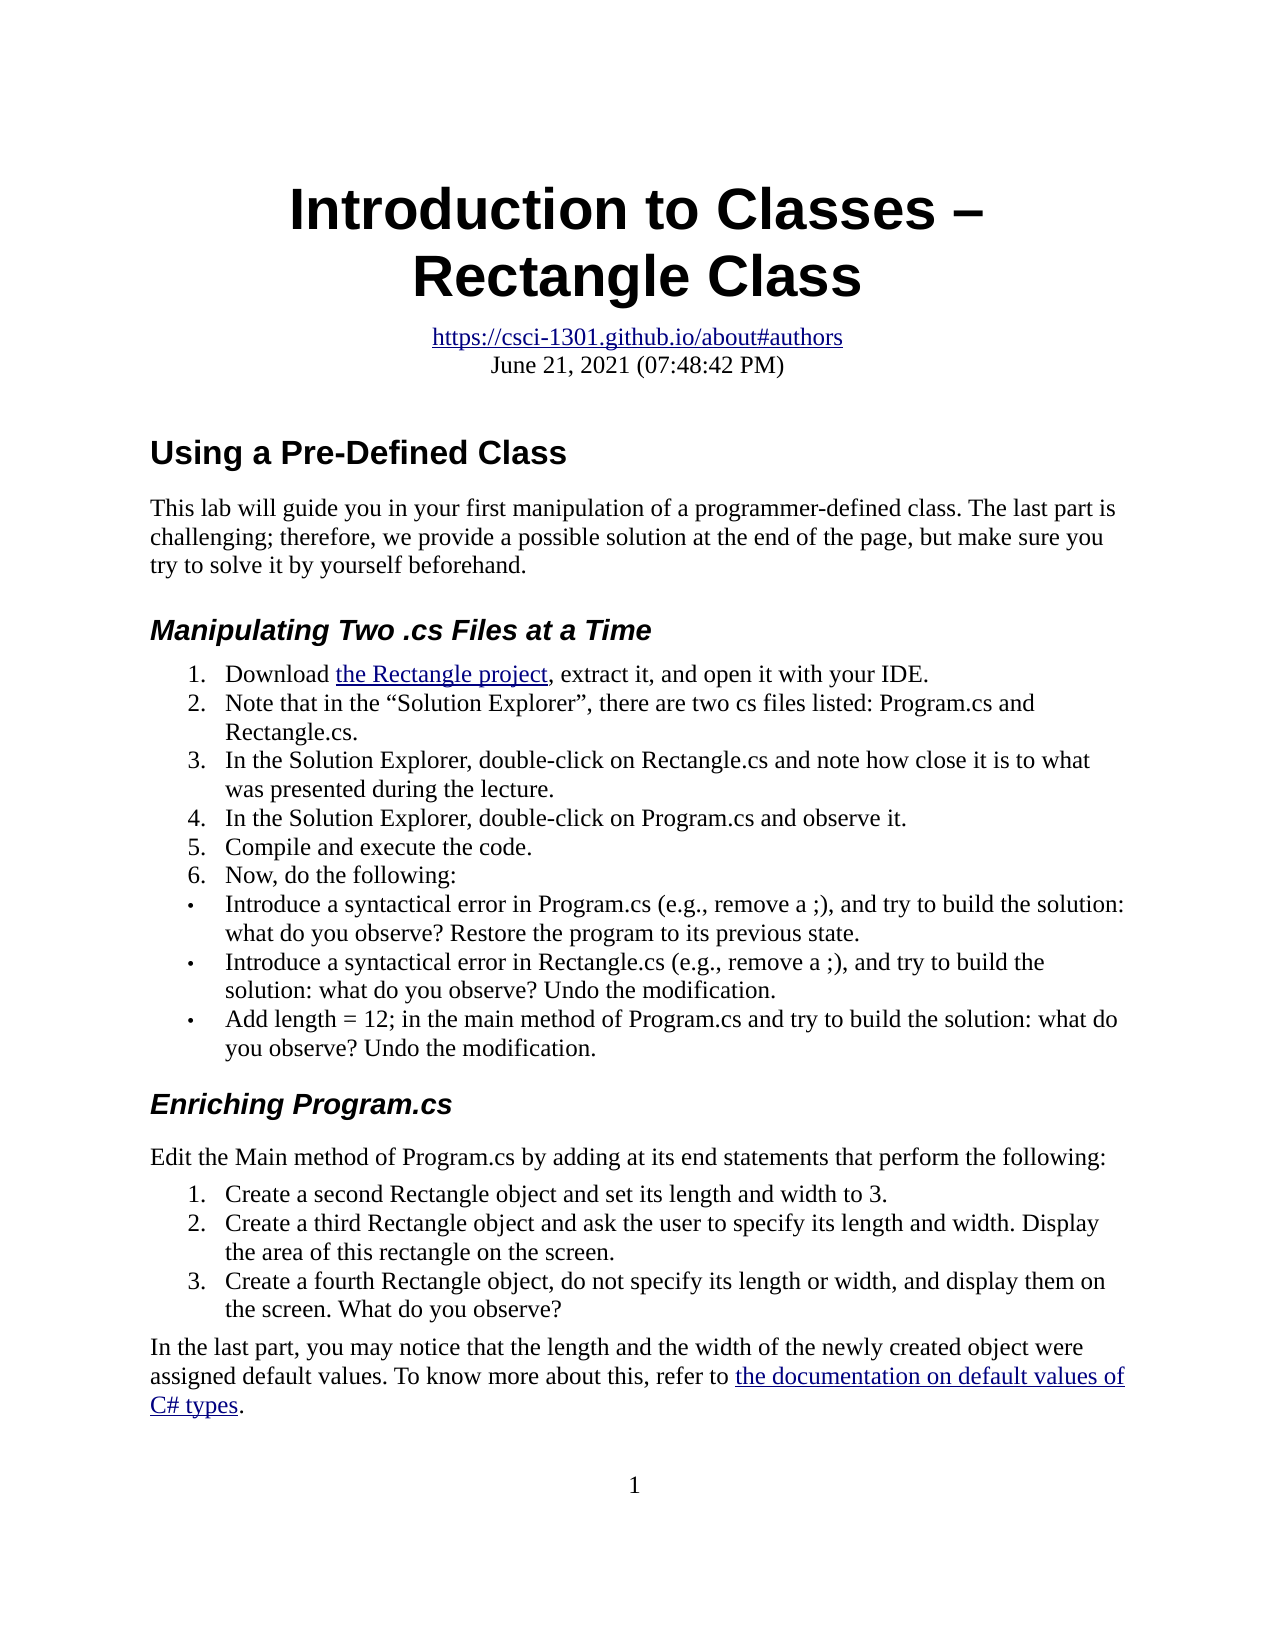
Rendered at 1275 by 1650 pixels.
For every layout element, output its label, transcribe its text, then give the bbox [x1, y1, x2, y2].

list Create a second Rectangle object and set its length and width to 3. [187, 1179, 1125, 1208]
list Note that in the “Solution Explorer”, there are two cs files listed: Program.cs and Rectangle.cs. [187, 688, 1125, 746]
list Download the Rectangle project, extract it, and open it with your IDE. [187, 659, 1125, 688]
subtitle Using a Pre-Defined Class [150, 433, 1125, 472]
list Add length = 12; in the main method of Program.cs and try to build the solution: what do you observe? Undo the modification. [187, 1004, 1125, 1062]
list Introduce a syntactical error in Program.cs (e.g., remove a ;), and try to build the solution: what do you observe? Restore the program to its previous state. [187, 889, 1125, 947]
text In the last part, you may notice that the length and the width of the newly created object were assigned default values. To know more about this, refer to the documentation on default values of C# types. [150, 1332, 1125, 1418]
list In the Solution Explorer, double-click on Rectangle.cs and note how close it is to what was presented during the lecture. [187, 746, 1125, 803]
text https://csci-1301.github.io/about#authors [150, 322, 1125, 350]
list Create a fourth Rectangle object, do not specify its length or width, and display them on the screen. What do you observe? [187, 1266, 1125, 1323]
list Introduce a syntactical error in Rectangle.cs (e.g., remove a ;), and try to build the solution: what do you observe? Undo the modification. [187, 947, 1125, 1004]
subtitle Manipulating Two .cs Files at a Time [150, 613, 1125, 647]
text This lab will guide you in your first manipulation of a programmer-defined class. The last part is challenging; therefore, we provide a possible solution at the end of the page, but make sure you try to solve it by yourself beforehand. [150, 493, 1125, 579]
title Introduction to Classes – Rectangle Class [150, 175, 1125, 309]
list Create a third Rectangle object and ask the user to specify its length and width. Display the area of this rectangle on the screen. [187, 1208, 1125, 1266]
subtitle Enriching Program.cs [150, 1087, 1125, 1120]
list In the Solution Explorer, double-click on Program.cs and observe it. [187, 803, 1125, 832]
text Edit the Main method of Program.cs by adding at its end statements that perform the following: [150, 1142, 1125, 1171]
text June 21, 2021 (07:48:42 PM) [150, 350, 1125, 379]
list Now, do the following: [187, 861, 1125, 889]
list Compile and execute the code. [187, 832, 1125, 861]
